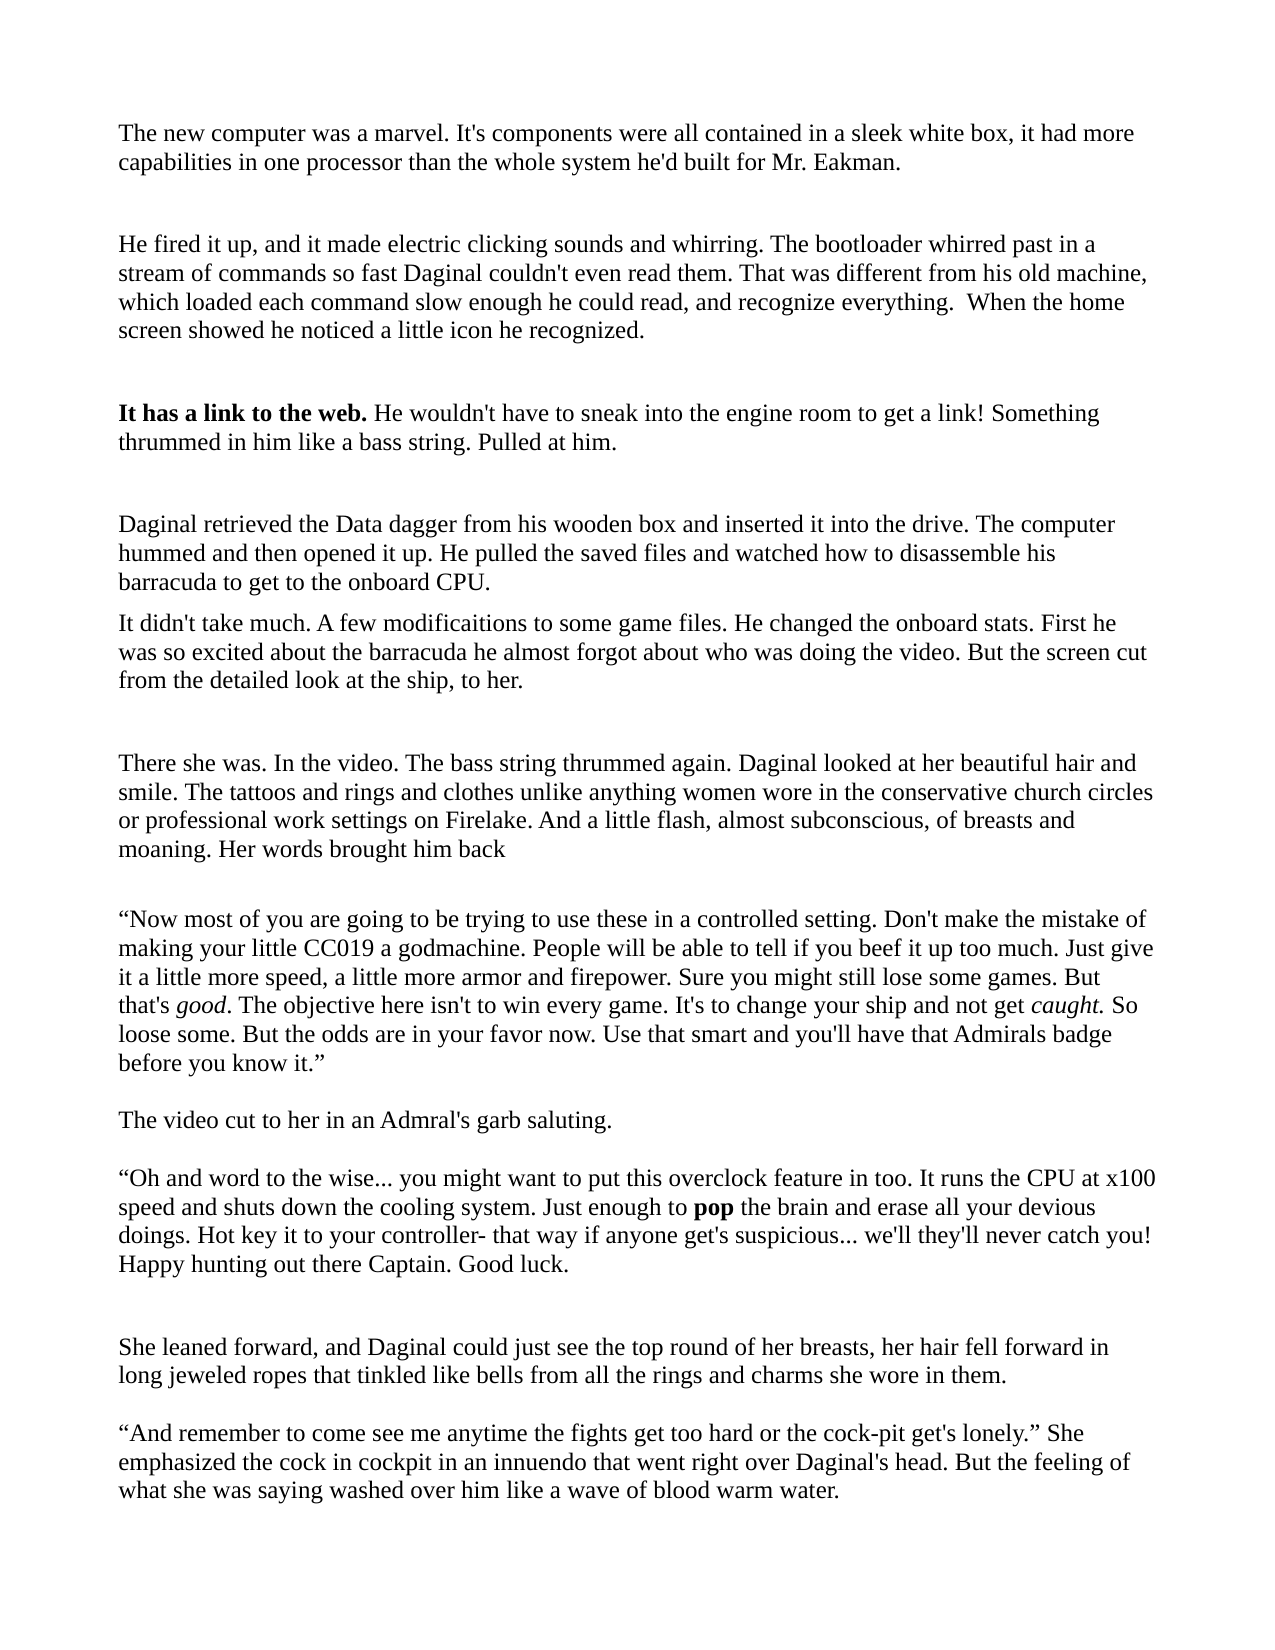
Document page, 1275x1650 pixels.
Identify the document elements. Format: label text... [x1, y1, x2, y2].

text Daginal retrieved the Data dagger from his wooden box and inserted it into the drive. The computer hummed and then opened it up. He pulled the saved files and watched how to disassemble his barracuda to get to the onboard CPU. [118, 509, 1157, 596]
text He fired it up, and it made electric clicking sounds and whirring. The bootloader whirred past in a stream of commands so fast Daginal couldn't even read them. That was different from his old machine, which loaded each command slow enough he could read, and recognize everything. When the home screen showed he noticed a little icon he recognized. [118, 229, 1157, 344]
text The new computer was a marvel. It's components were all contained in a sleek white box, it had more capabilities in one processor than the whole system he'd built for Mr. Eakman. [118, 118, 1157, 176]
text She leaned forward, and Daginal could just see the top round of her breasts, her hair fell forward in long jeweled ropes that tinkled like bells from all the rings and charms she wore in them. “And remember to come see me anytime the fights get too hard or the cock-pit get's lonely.” She emphasized the cock in cockpit in an innuendo that went right over Daginal's head. But the feeling of what she was saying washed over him like a wave of blood warm water. [118, 1332, 1157, 1504]
text It didn't take much. A few modificaitions to some game files. He changed the onboard stats. First he was so excited about the barracuda he almost forgot about who was doing the video. But the screen cut from the detailed look at the ship, to her. [118, 608, 1157, 694]
text “Now most of you are going to be trying to use these in a controlled setting. Don't make the mistake of making your little CC019 a godmachine. People will be able to tell if you beef it up too much. Just give it a little more speed, a little more armor and firepower. Sure you might still lose some games. But that's good. The objective here isn't to win every game. It's to change your ship and not get caught. So loose some. But the odds are in your favor now. Use that smart and you'll have that Admirals badge before you know it.” The video cut to her in an Admral's garb saluting. “Oh and word to the wise... you might want to put this overclock feature in too. It runs the CPU at x100 speed and shuts down the cooling system. Just enough to pop the brain and erase all your devious doings. Hot key it to your controller- that way if anyone get's suspicious... we'll they'll never catch you! Happy hunting out there Captain. Good luck. [118, 904, 1157, 1278]
text It has a link to the web. He wouldn't have to sneak into the engine room to get a link! Something thrummed in him like a bass string. Pulled at him. [118, 398, 1157, 456]
text There she was. In the video. The bass string thrummed again. Daginal looked at her beautiful hair and smile. The tattoos and rings and clothes unlike anything women wore in the conservative church circles or professional work settings on Firelake. And a little flash, almost subconscious, of breasts and moaning. Her words brought him back [118, 748, 1157, 892]
